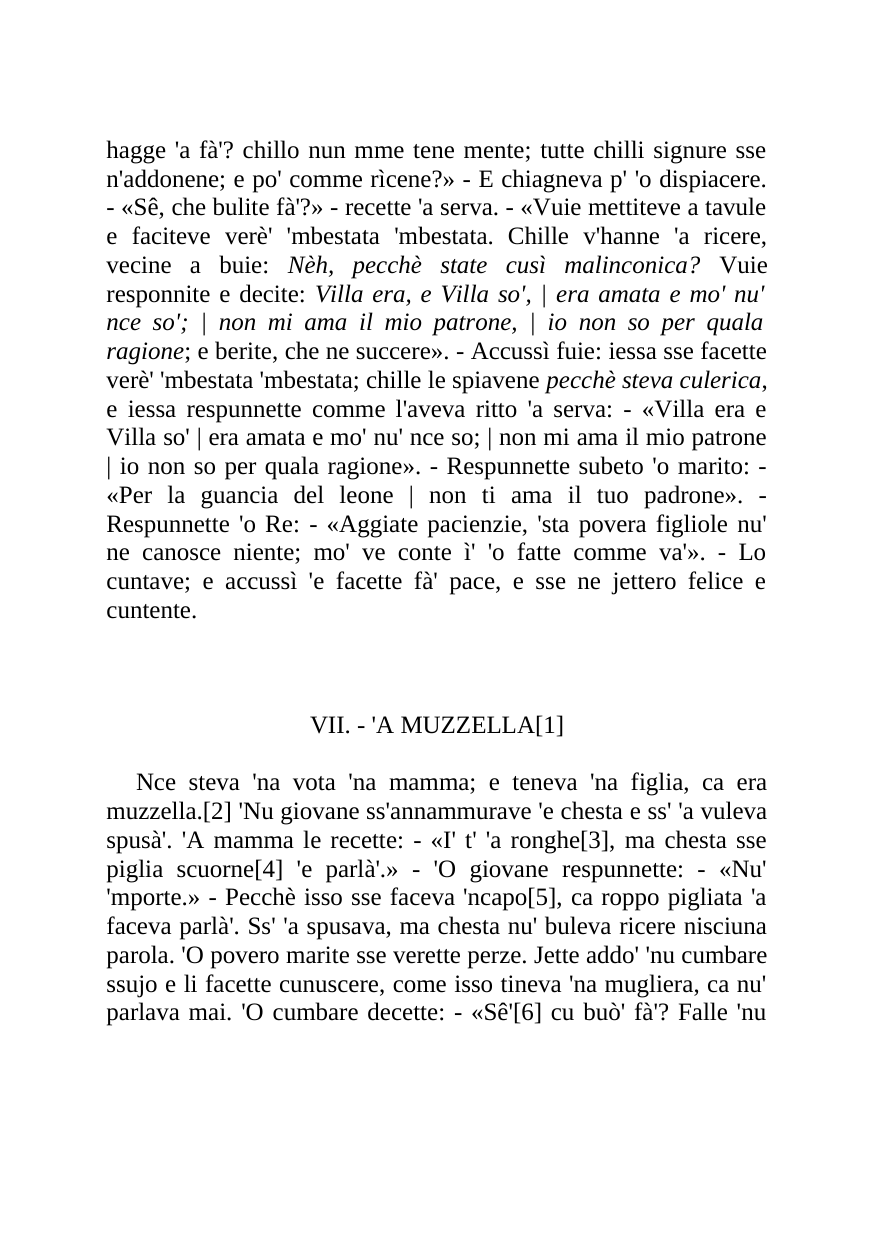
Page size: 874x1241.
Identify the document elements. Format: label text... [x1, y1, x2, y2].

text VII. - 'A MUZZELLA[1] [106, 710, 768, 739]
text Nce steva 'na vota 'na mamma; e teneva 'na figlia, ca era muzzella.[2] 'Nu giovane ss'annammurave 'e chesta e ss' 'a vuleva spusà'. 'A mamma le recette: - «I' t' 'a ronghe[3], ma chesta sse piglia scuorne[4] 'e parlà'.» - 'O giovane respunnette: - «Nu' 'mporte.» - Pecchè isso sse faceva 'ncapo[5], ca roppo pigliata 'a faceva parlà'. Ss' 'a spusava, ma chesta nu' buleva ricere nisciuna parola. 'O povero marite sse verette perze. Jette addo' 'nu cumbare ssujo e li facette cunuscere, come isso tineva 'na mugliera, ca nu' parlava mai. 'O cumbare decette: - «Sê'[6] cu buò' fà'? Falle 'nu [106, 767, 768, 1026]
text hagge 'a fà'? chillo nun mme tene mente; tutte chilli signure sse n'addonene; e po' comme rìcene?» - E chiagneva p' 'o dispiacere. - «Sê, che bulite fà'?» - recette 'a serva. - «Vuie mettiteve a tavule e faciteve verè' 'mbestata 'mbestata. Chille v'hanne 'a ricere, vecine a buie: Nèh, pecchè state cusì malinconica? Vuie responnite e decite: Villa era, e Villa so', | era amata e mo' nu' nce so'; | non mi ama il mio patrone, | io non so per quala ragione; e berite, che ne succere». - Accussì fuie: iessa sse facette verè' 'mbestata 'mbestata; chille le spiavene pecchè steva culerica, e iessa respunnette comme l'aveva ritto 'a serva: - «Villa era e Villa so' | era amata e mo' nu' nce so; | non mi ama il mio patrone | io non so per quala ragione». - Respunnette subeto 'o marito: - «Per la guancia del leone | non ti ama il tuo padrone». - Respunnette 'o Re: - «Aggiate pacienzie, 'sta povera figliole nu' ne canosce niente; mo' ve conte ì' 'o fatte comme va'». - Lo cuntave; e accussì 'e facette fà' pace, e sse ne jettero felice e cuntente. [106, 135, 768, 624]
